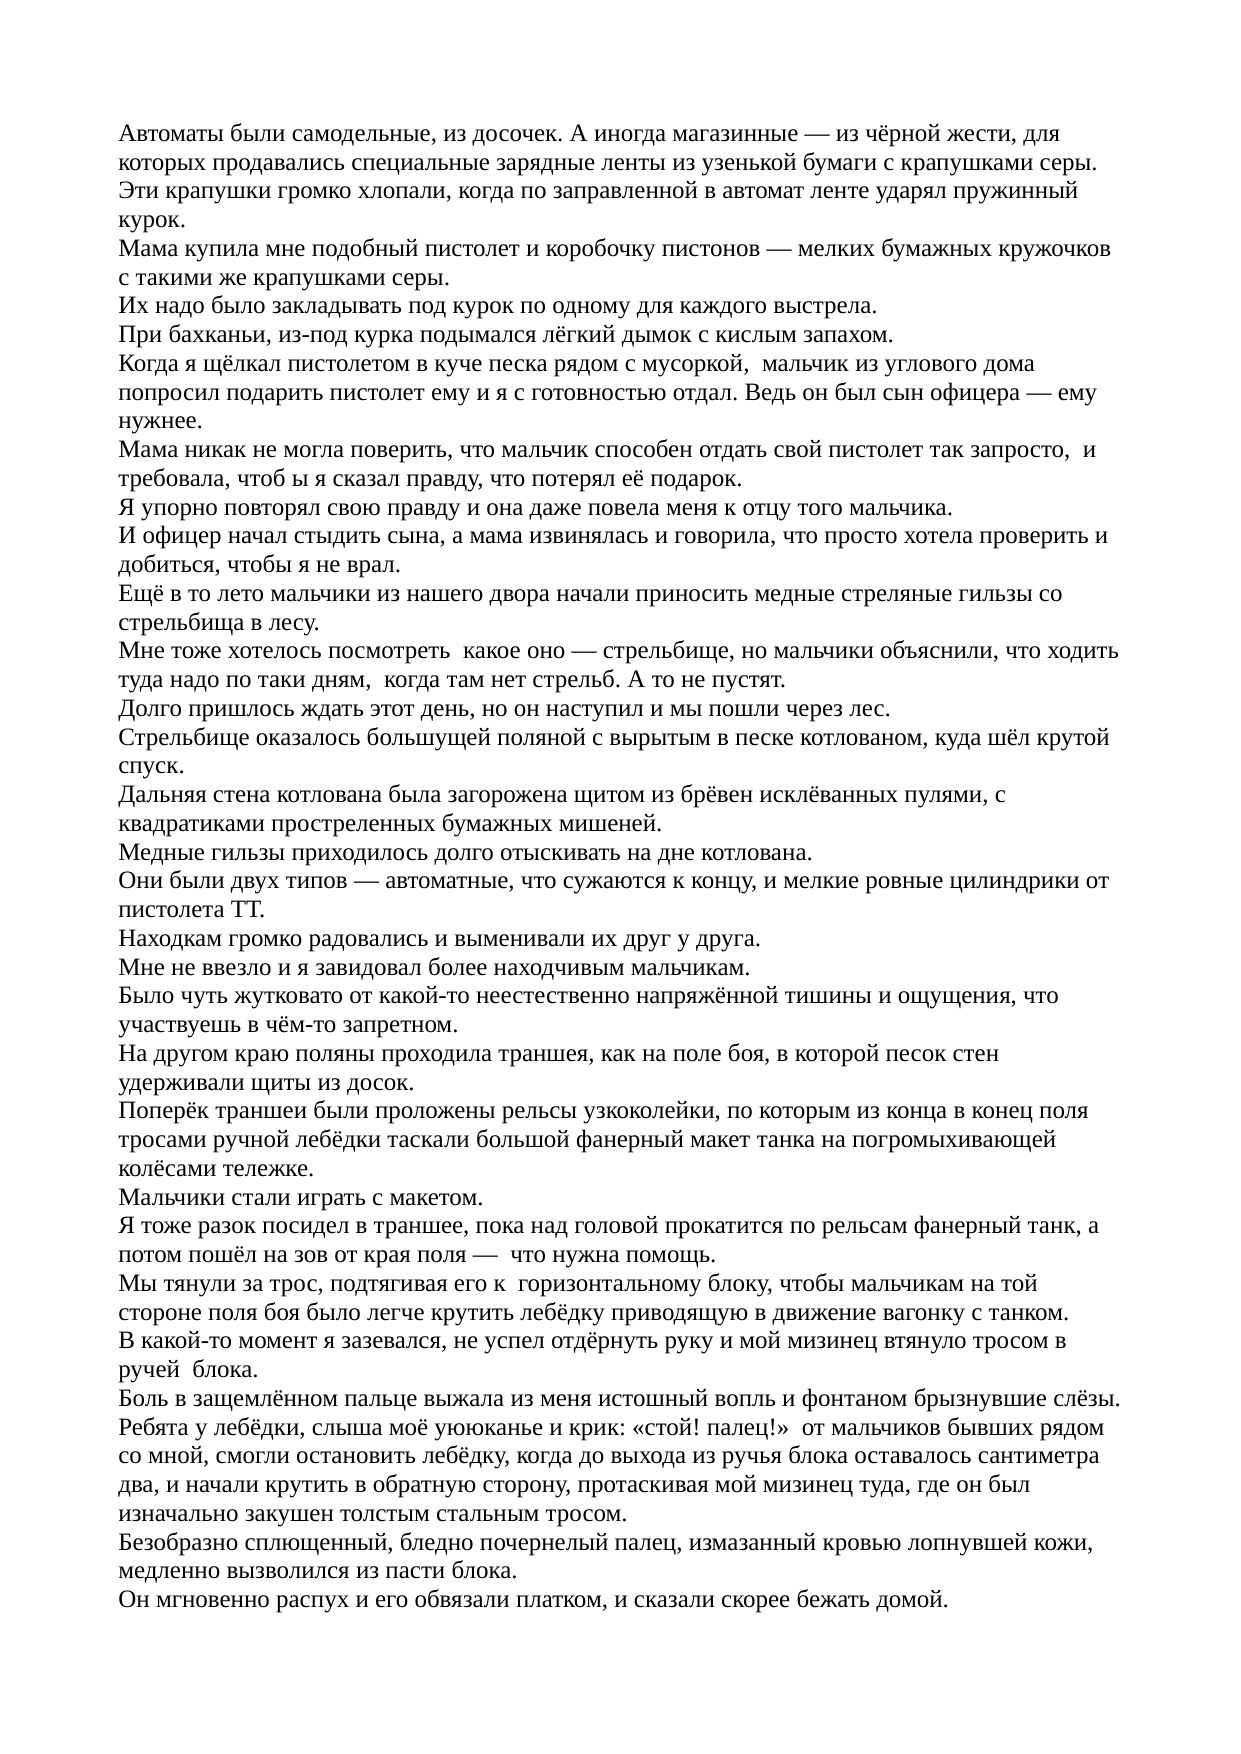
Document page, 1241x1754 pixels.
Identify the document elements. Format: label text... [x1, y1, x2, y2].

text Медные гильзы приходилось долго отыскивать на дне котлована. [118, 837, 1122, 866]
text Ребята у лебёдки, слыша моё уююканье и крик: «стой! палец!» от мальчиков бывших рядом со мной, смогли остановить лебёдку, когда до выхода из ручья блока оставалось сантиметра два, и начали крутить в обратную сторону, протаскивая мой мизинец туда, где он был изначально закушен толстым стальным тросом. [118, 1412, 1122, 1527]
text Когда я щёлкал пистолетом в куче песка рядом с мусоркой, мальчик из углового дома попросил подарить пистолет ему и я с готовностью отдал. Ведь он был сын офицера — ему нужнее. [118, 348, 1122, 434]
text Долго пришлось ждать этот день, но он наступил и мы пошли через лес. [118, 693, 1122, 722]
text Автоматы были самодельные, из досочек. А иногда магазинные — из чёрной жести, для которых продавались специальные зарядные ленты из узенькой бумаги с крапушками серы. [118, 118, 1122, 176]
text Мама никак не могла поверить, что мальчик способен отдать свой пистолет так запросто, и требовала, чтоб ы я сказал правду, что потерял её подарок. [118, 434, 1122, 492]
text Эти крапушки громко хлопали, когда по заправленной в автомат ленте ударял пружинный курок. [118, 176, 1122, 233]
text Их надо было закладывать под курок по одному для каждого выстрела. [118, 291, 1122, 319]
text Мама купила мне подобный пистолет и коробочку пистонов — мелких бумажных кружочков с такими же крапушками серы. [118, 233, 1122, 291]
text И офицер начал стыдить сына, а мама извинялась и говорила, что просто хотела проверить и добиться, чтобы я не врал. [118, 521, 1122, 578]
text Находкам громко радовались и выменивали их друг у друга. [118, 923, 1122, 952]
text Мальчики стали играть с макетом. [118, 1182, 1122, 1211]
text На другом краю поляны проходила траншея, как на поле боя, в которой песок стен удерживали щиты из досок. [118, 1038, 1122, 1096]
text Мы тянули за трос, подтягивая его к горизонтальному блоку, чтобы мальчикам на той стороне поля боя было легче крутить лебёдку приводящую в движение вагонку с танком. [118, 1268, 1122, 1326]
text Было чуть жутковато от какой-то неестественно напряжённой тишины и ощущения, что участвуешь в чём-то запретном. [118, 981, 1122, 1038]
text Он мгновенно распух и его обвязали платком, и сказали скорее бежать домой. [118, 1584, 1122, 1613]
text Мне тоже хотелось посмотреть какое оно — стрельбище, но мальчики объяснили, что ходить туда надо по таки дням, когда там нет стрельб. А то не пустят. [118, 636, 1122, 693]
text Дальняя стена котлована была загорожена щитом из брёвен исклёванных пулями, с квадратиками простреленных бумажных мишеней. [118, 779, 1122, 837]
text При бахканьи, из-под курка подымался лёгкий дымок с кислым запахом. [118, 319, 1122, 348]
text Ещё в то лето мальчики из нашего двора начали приносить медные стреляные гильзы со стрельбища в лесу. [118, 578, 1122, 636]
text Я тоже разок посидел в траншее, пока над головой прокатится по рельсам фанерный танк, а потом пошёл на зов от края поля — что нужна помощь. [118, 1211, 1122, 1268]
text Безобразно сплющенный, бледно почернелый палец, измазанный кровью лопнувшей кожи, медленно вызволился из пасти блока. [118, 1527, 1122, 1584]
text Они были двух типов — автоматные, что сужаются к концу, и мелкие ровные цилиндрики от пистолета ТТ. [118, 866, 1122, 923]
text В какой-то момент я зазевался, не успел отдёрнуть руку и мой мизинец втянуло тросом в ручей блока. [118, 1326, 1122, 1383]
text Поперёк траншеи были проложены рельсы узкоколейки, по которым из конца в конец поля тросами ручной лебёдки таскали большой фанерный макет танка на погромыхивающей колёсами тележке. [118, 1096, 1122, 1182]
text Стрельбище оказалось большущей поляной с вырытым в песке котлованом, куда шёл крутой спуск. [118, 722, 1122, 779]
text Я упорно повторял свою правду и она даже повела меня к отцу того мальчика. [118, 492, 1122, 521]
text Боль в защемлённом пальце выжала из меня истошный вопль и фонтаном брызнувшие слёзы. [118, 1383, 1122, 1412]
text Мне не ввезло и я завидовал более находчивым мальчикам. [118, 952, 1122, 981]
